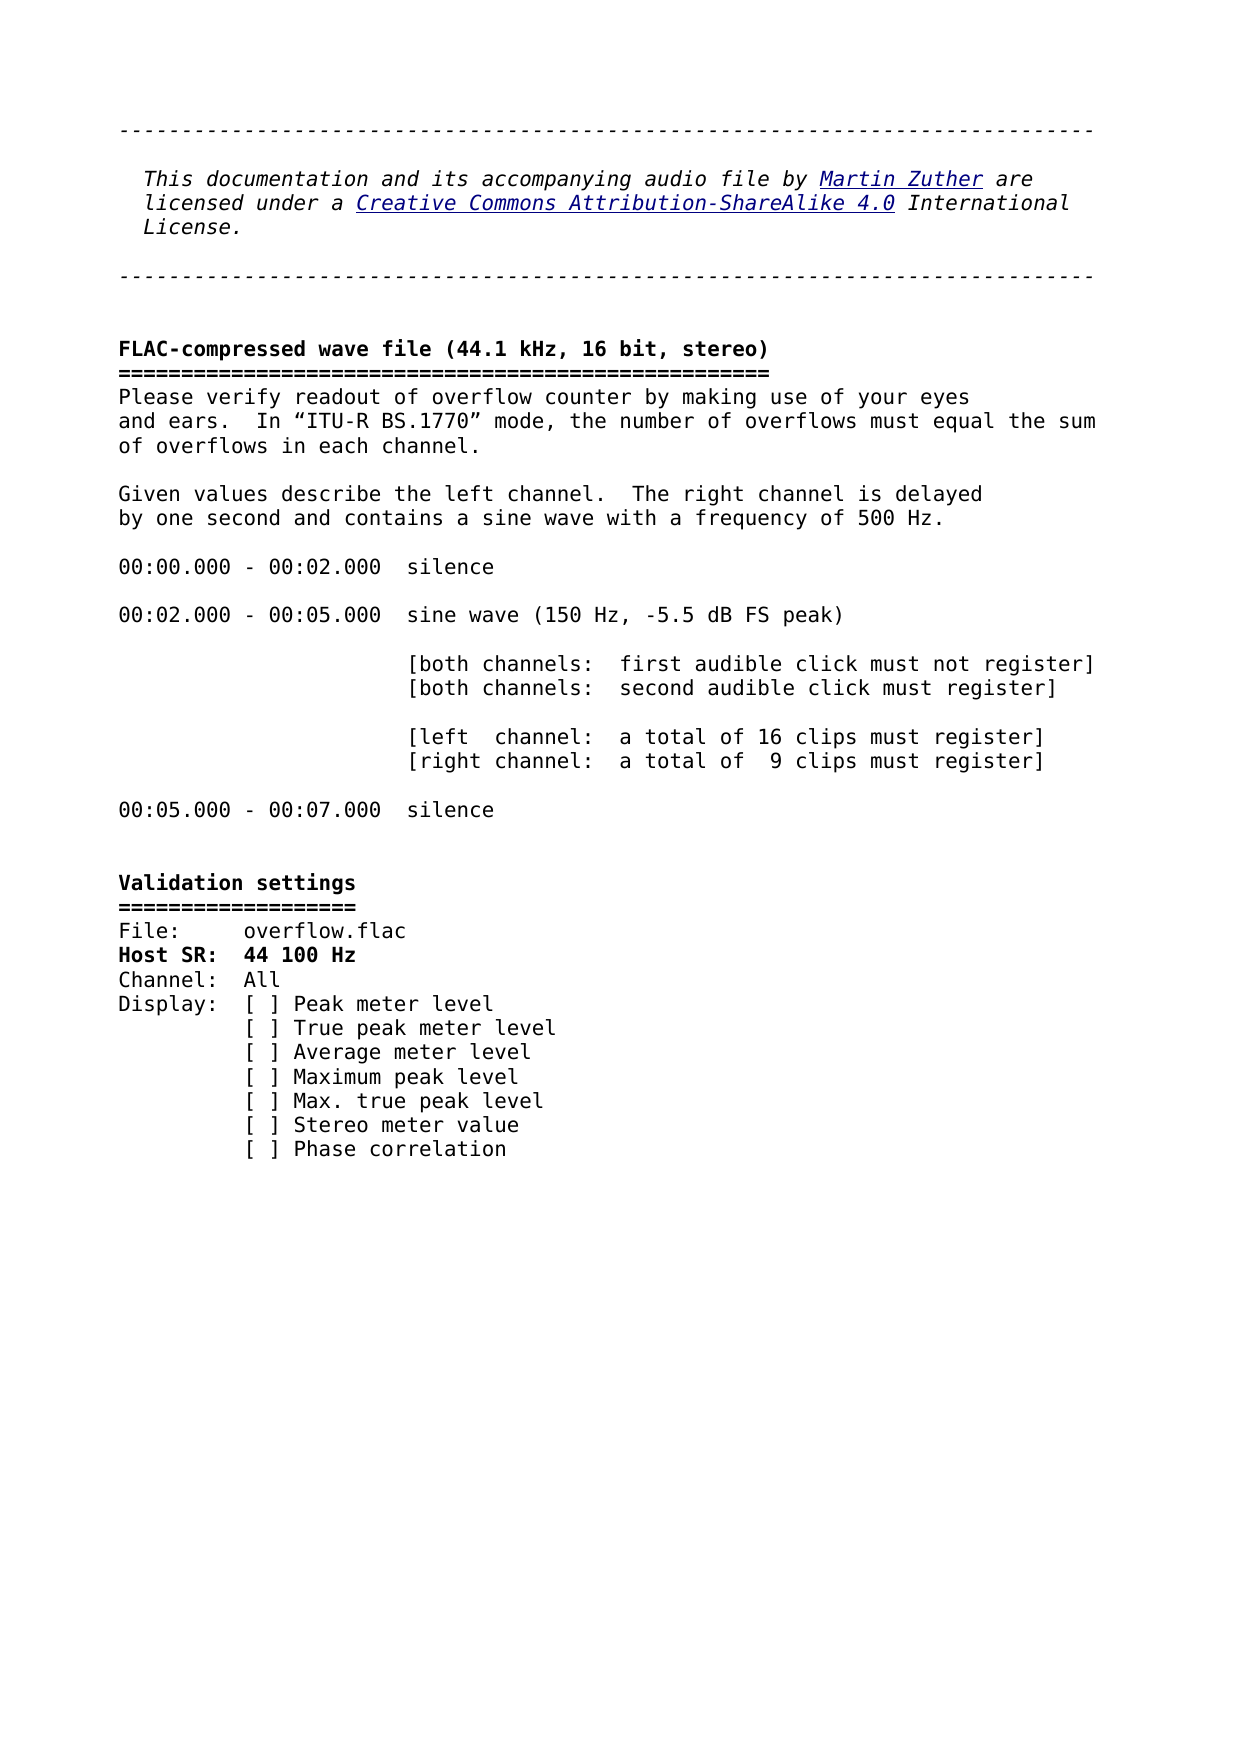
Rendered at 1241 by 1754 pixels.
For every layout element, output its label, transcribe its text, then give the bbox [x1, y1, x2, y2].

text =================== [118, 895, 1122, 919]
text Channel: All [118, 968, 1122, 992]
text Validation settings [118, 871, 1122, 895]
text Display: [ ] Peak meter level [118, 992, 1122, 1016]
text Host SR: 44 100 Hz [118, 943, 1122, 968]
text [right channel: a total of 9 clips must register] [118, 749, 1122, 773]
text ------------------------------------------------------------------------------ [118, 264, 1122, 288]
text FLAC-compressed wave file (44.1 kHz, 16 bit, stereo) [118, 337, 1122, 361]
text [both channels: first audible click must not register] [118, 652, 1122, 676]
text 00:05.000 - 00:07.000 silence [118, 798, 1122, 822]
text This documentation and its accompanying audio file by Martin Zuther are [118, 167, 1122, 191]
text Given values describe the left channel. The right channel is delayed [118, 482, 1122, 506]
text 00:02.000 - 00:05.000 sine wave (150 Hz, -5.5 dB FS peak) [118, 603, 1122, 628]
text [ ] Phase correlation [118, 1137, 1122, 1162]
text License. [118, 215, 1122, 239]
text [ ] Max. true peak level [118, 1089, 1122, 1113]
text [both channels: second audible click must register] [118, 676, 1122, 701]
text by one second and contains a sine wave with a frequency of 500 Hz. [118, 506, 1122, 531]
text Please verify readout of overflow counter by making use of your eyes [118, 385, 1122, 409]
text [left channel: a total of 16 clips must register] [118, 725, 1122, 749]
text File: overflow.flac [118, 919, 1122, 943]
text 00:00.000 - 00:02.000 silence [118, 555, 1122, 579]
text licensed under a Creative Commons Attribution-ShareAlike 4.0 International [118, 191, 1122, 215]
text and ears. In “ITU-R BS.1770” mode, the number of overflows must equal the sum of overflows in each channel. [118, 409, 1122, 458]
text [ ] Stereo meter value [118, 1113, 1122, 1137]
text ------------------------------------------------------------------------------ [118, 118, 1122, 142]
text [ ] Average meter level [118, 1040, 1122, 1065]
text ==================================================== [118, 361, 1122, 385]
text [ ] Maximum peak level [118, 1065, 1122, 1089]
text [ ] True peak meter level [118, 1016, 1122, 1040]
